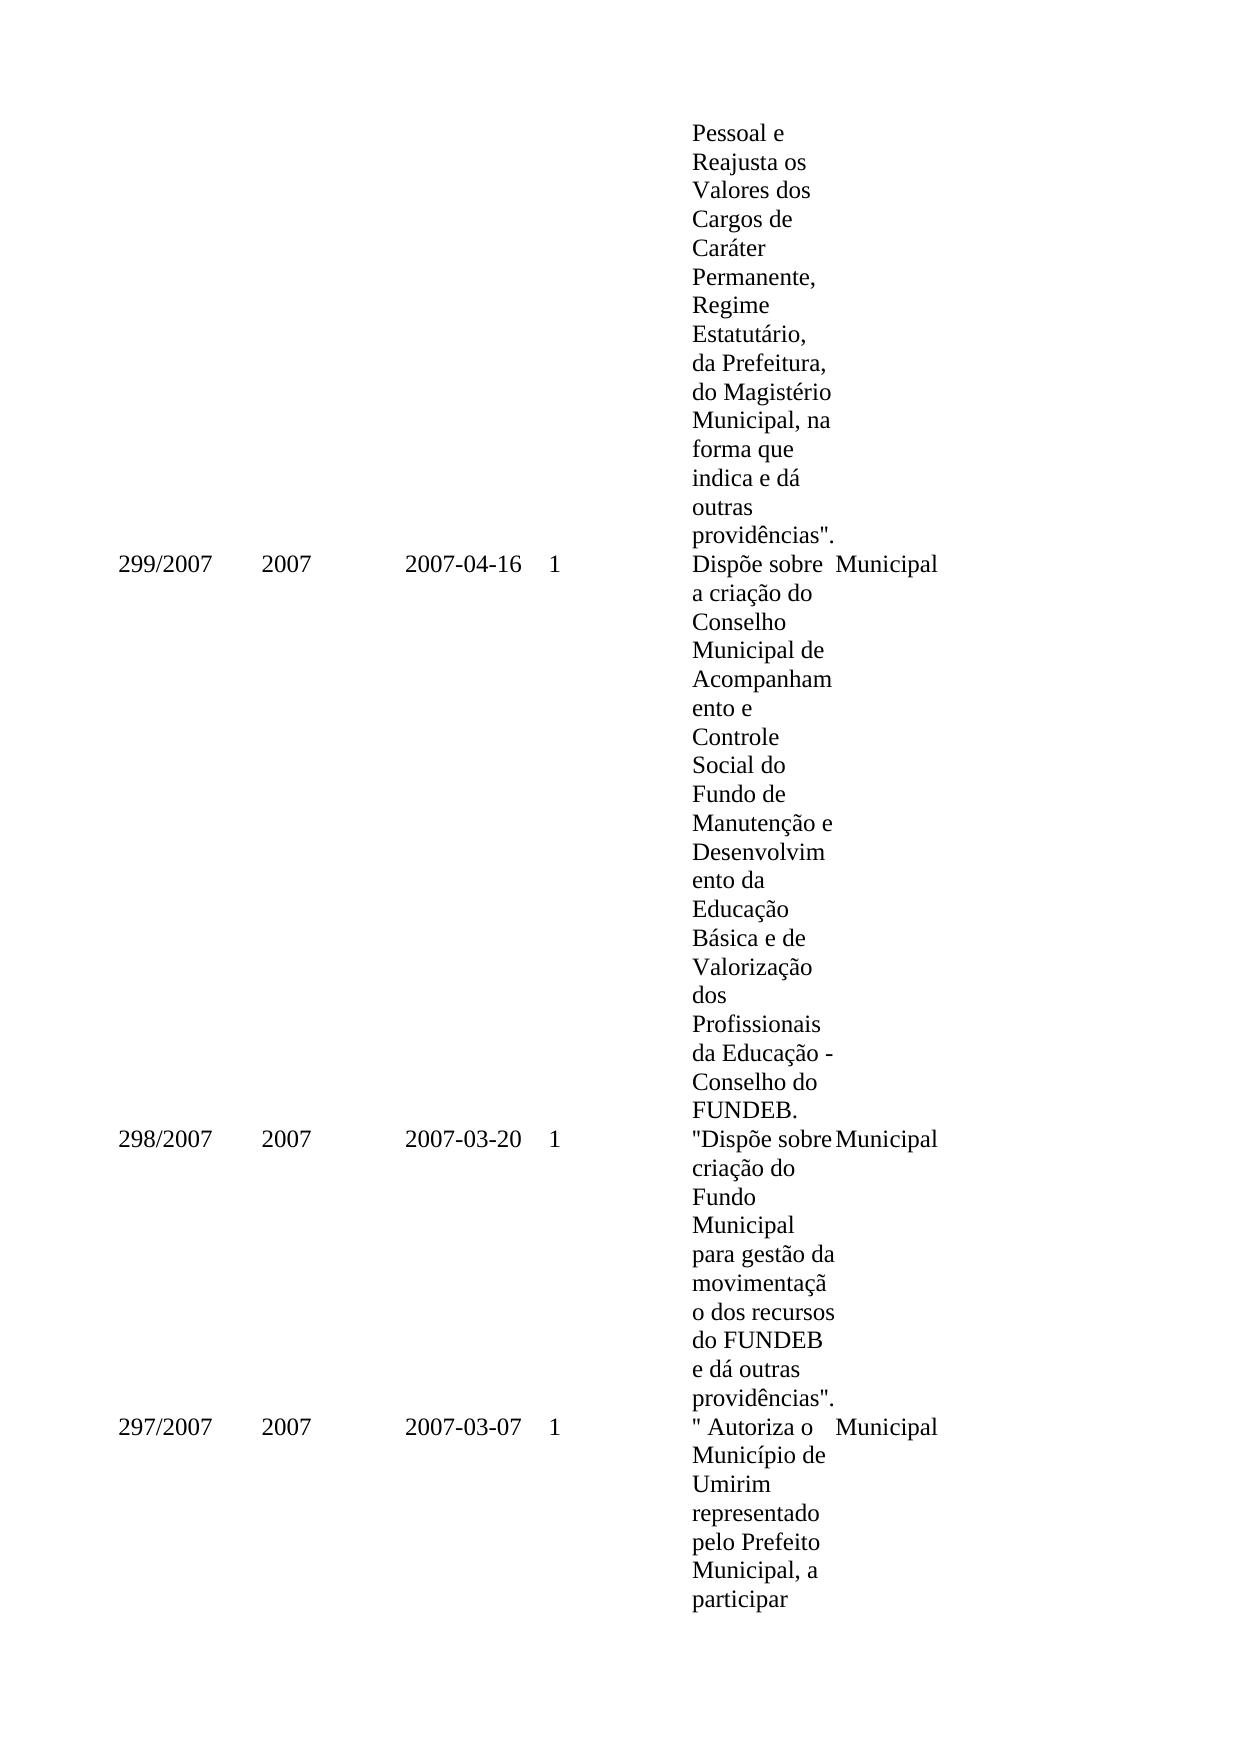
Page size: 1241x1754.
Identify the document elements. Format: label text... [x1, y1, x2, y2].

table_cell 2007-03-07 [405, 1412, 548, 1613]
table_cell 2007 [261, 549, 405, 1124]
table_cell [835, 118, 979, 549]
table_cell 2007-03-20 [405, 1124, 548, 1412]
table_cell 1 [548, 1124, 692, 1412]
table_cell Municipal [835, 1124, 979, 1412]
table_cell [979, 1412, 1122, 1613]
table_cell 2007 [261, 1412, 405, 1613]
table_cell Municipal [835, 1412, 979, 1613]
table_cell [979, 549, 1122, 1124]
table_cell 2007-04-16 [405, 549, 548, 1124]
table_cell [979, 118, 1122, 549]
table_cell Pessoal e Reajusta os Valores dos Cargos de Caráter Permanente, Regime Estatutário, da Prefeitura, do Magistério Municipal, na forma que indica e dá outras providências''. [692, 118, 835, 549]
table_cell Dispõe sobre a criação do Conselho Municipal de Acompanhamento e Controle Social do Fundo de Manutenção e Desenvolvimento da Educação Básica e de Valorização dos Profissionais da Educação -Conselho do FUNDEB. [692, 549, 835, 1124]
table_cell ''Dispõe sobre criação do Fundo Municipal para gestão da movimentação dos recursos do FUNDEB e dá outras providências''. [692, 1124, 835, 1412]
table_cell 1 [548, 1412, 692, 1613]
table_cell 1 [548, 549, 692, 1124]
table_cell [118, 118, 261, 549]
table_cell [261, 118, 405, 549]
table_cell [979, 1124, 1122, 1412]
table_cell [405, 118, 548, 549]
table_cell '' Autoriza o Município de Umirim representado pelo Prefeito Municipal, a participar [692, 1412, 835, 1613]
table_cell 298/2007 [118, 1124, 261, 1412]
table_cell 2007 [261, 1124, 405, 1412]
table_cell 299/2007 [118, 549, 261, 1124]
table_cell 297/2007 [118, 1412, 261, 1613]
table_cell [548, 118, 692, 549]
table_cell Municipal [835, 549, 979, 1124]
